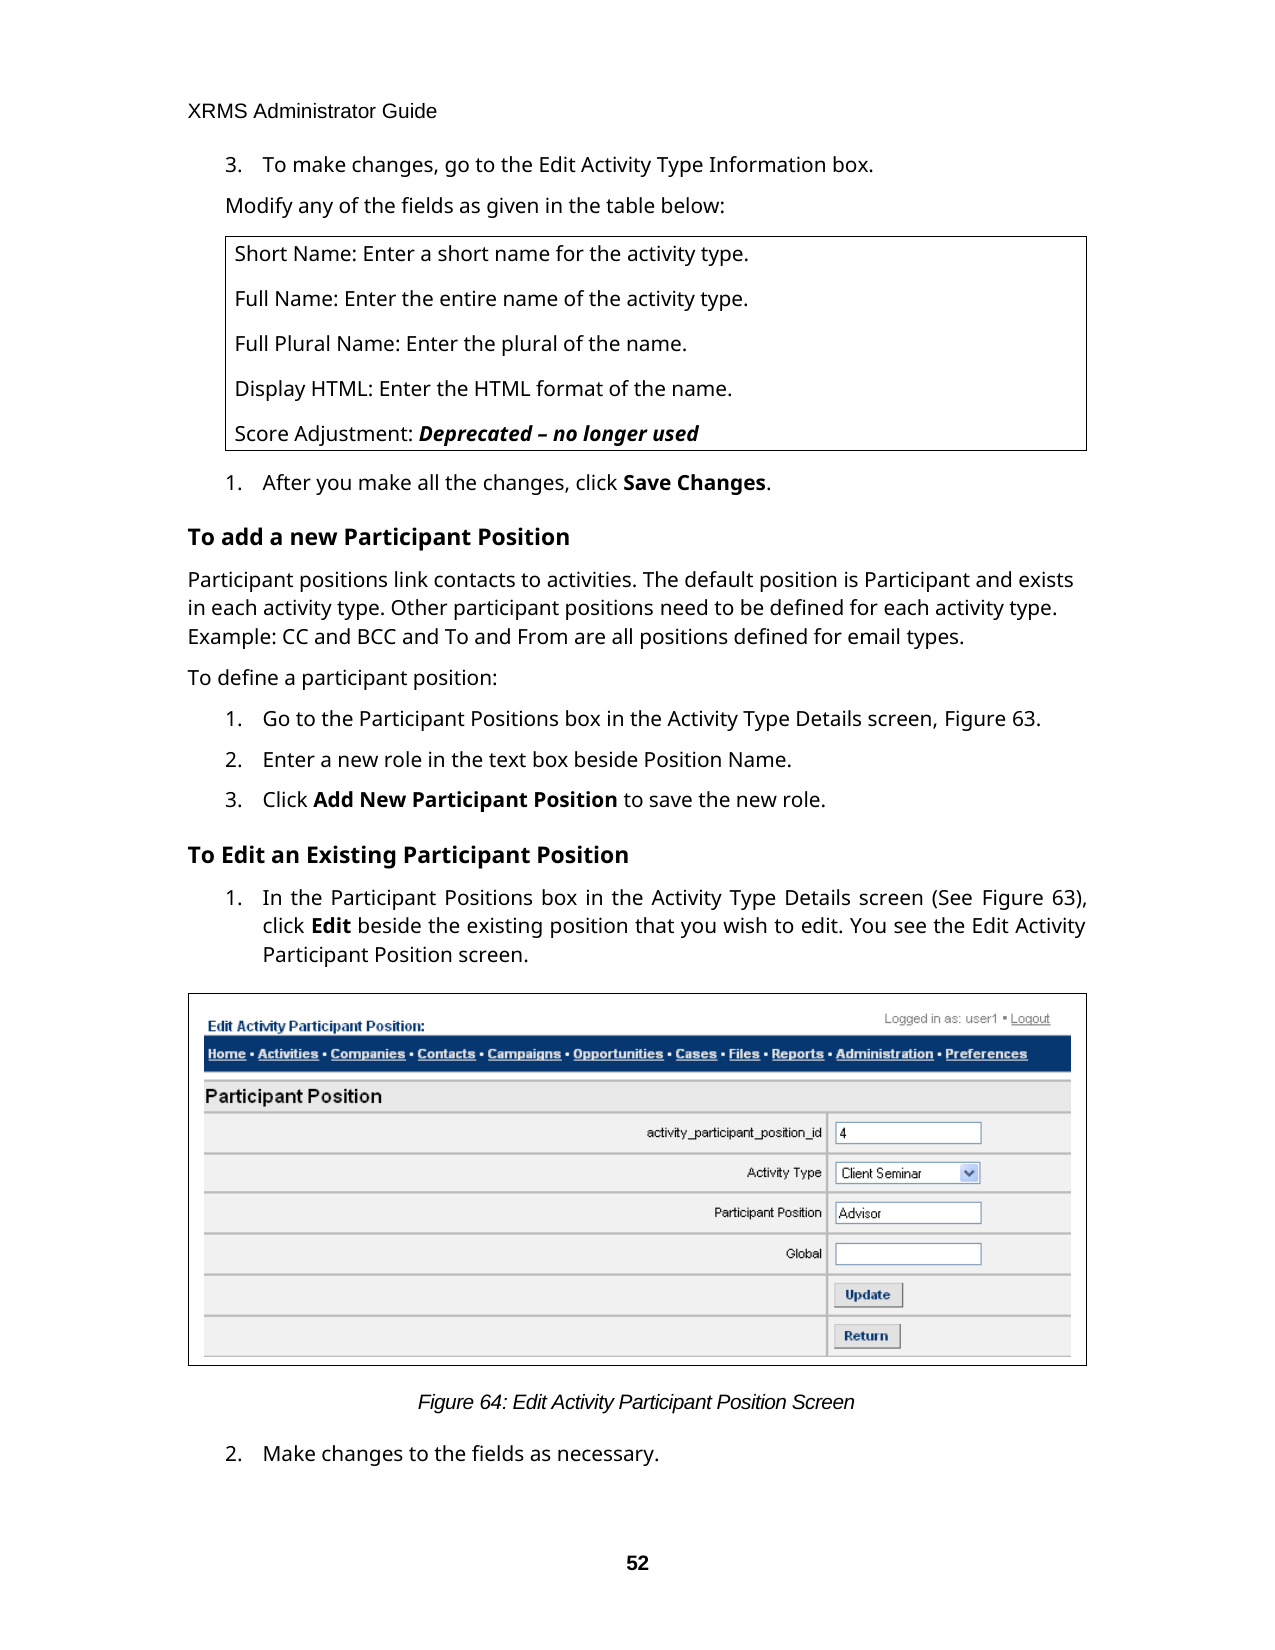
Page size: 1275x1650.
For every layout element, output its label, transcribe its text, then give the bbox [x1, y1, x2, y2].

list Score Adjustment: Deprecated – no longer used [226, 416, 1086, 450]
list To make changes, go to the Edit Activity Type Information box. [225, 150, 1087, 178]
list Modify any of the fields as given in the table below: [225, 191, 1087, 219]
list Click Add New Participant Position to save the new role. [225, 786, 1087, 814]
text Figure 64: Edit Activity Participant Position Screen [187, 1391, 1087, 1414]
text To define a participant position: [187, 663, 1087, 691]
list After you make all the changes, click Save Changes. [225, 468, 1087, 496]
list Full Name: Enter the entire name of the activity type. [226, 281, 1086, 313]
text To Edit an Existing Participant Position [187, 839, 1087, 870]
text To add a new Participant Position [187, 521, 1087, 552]
text Participant positions link contacts to activities. The default position is Participant and exists in each activity type. Other participant positions need to be defined for each activity type. Example: CC and BCC and To and From are all positions defined for email types. [187, 565, 1087, 650]
list Full Plural Name: Enter the plural of the name. [226, 326, 1086, 358]
list Make changes to the fields as necessary. [225, 1439, 1087, 1467]
list Enter a new role in the text box beside Position Name. [225, 745, 1087, 773]
picture [204, 1002, 1071, 1357]
list Short Name: Enter a short name for the activity type. [226, 237, 1086, 268]
list Display HTML: Enter the HTML format of the name. [226, 371, 1086, 403]
list In the Participant Positions box in the Activity Type Details screen (See Figure 63), click Edit beside the existing position that you wish to edit. You see the Edit Activity Participant Position screen. [225, 883, 1087, 968]
list Go to the Participant Positions box in the Activity Type Details screen, Figure 63. [225, 704, 1087, 732]
